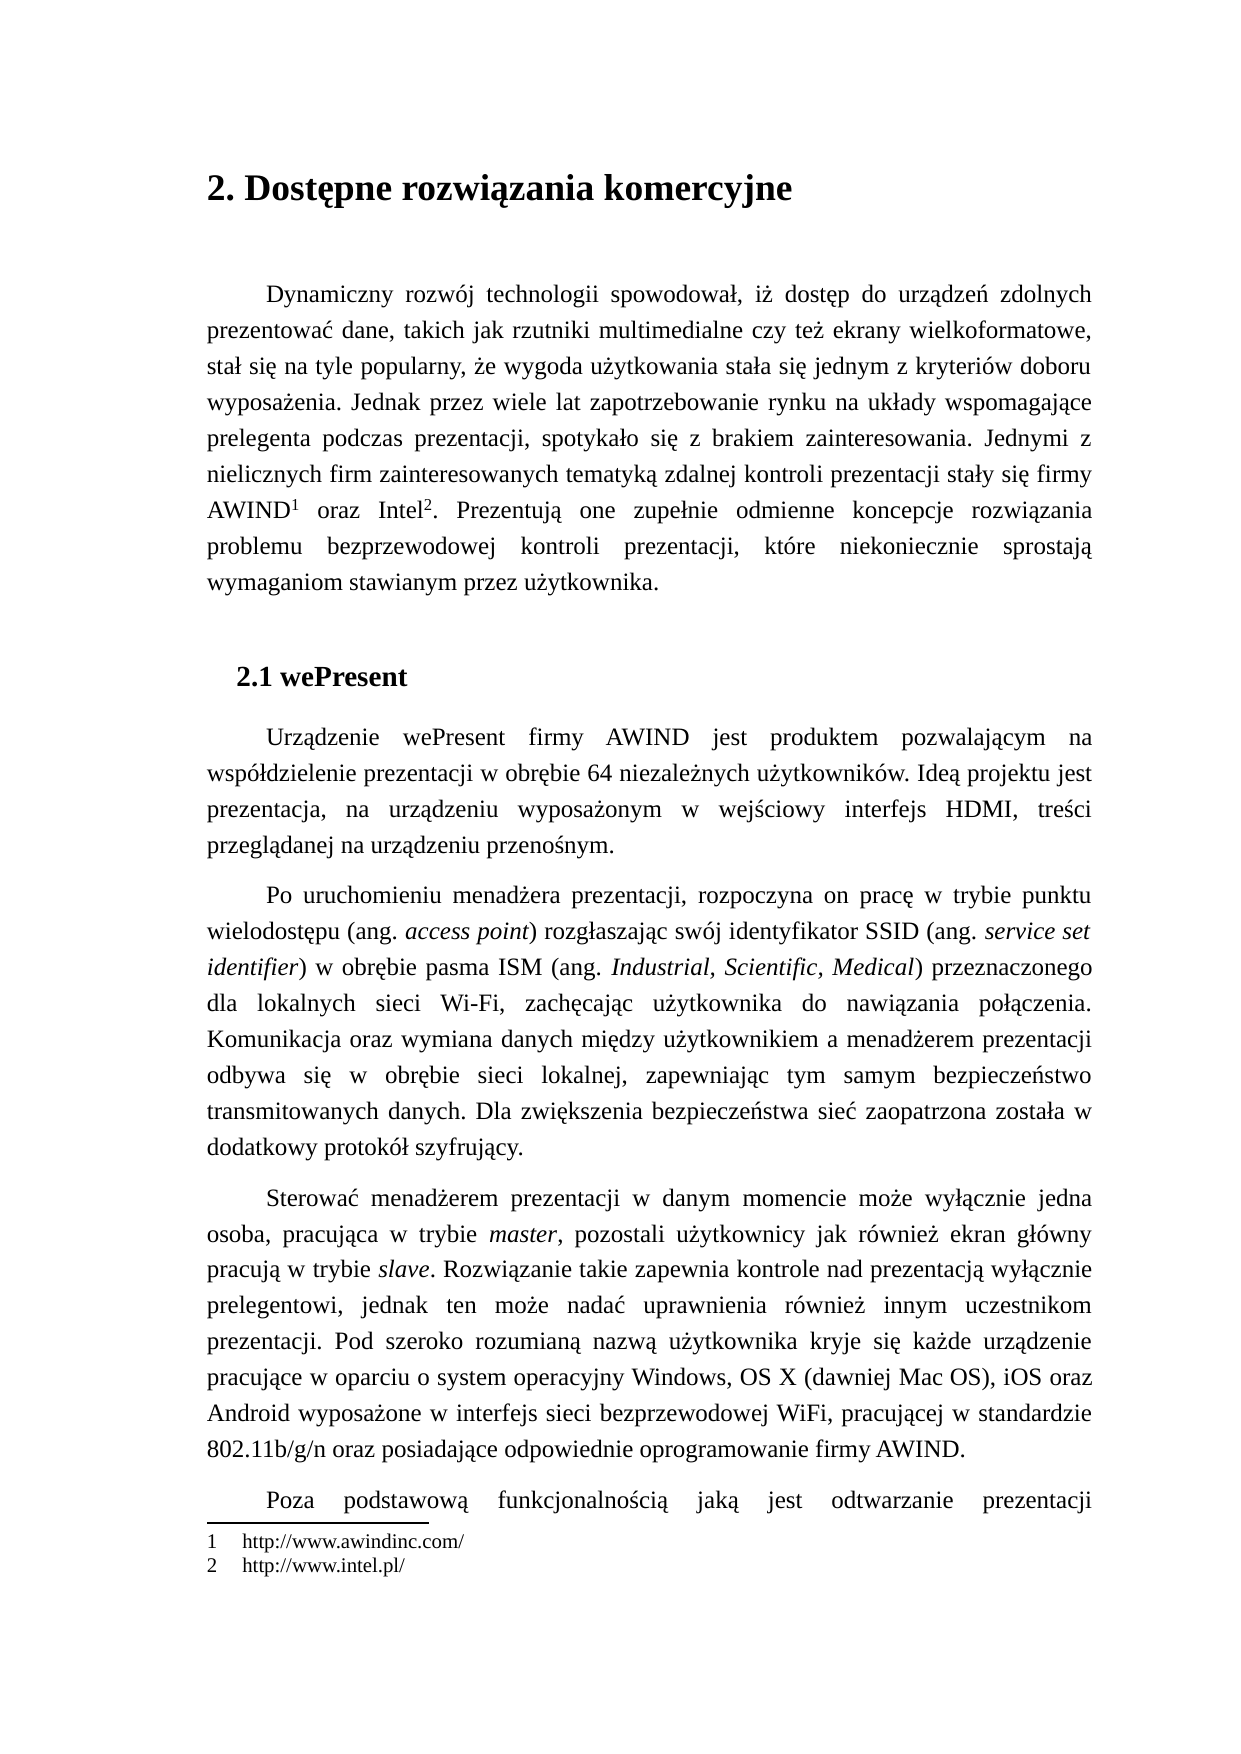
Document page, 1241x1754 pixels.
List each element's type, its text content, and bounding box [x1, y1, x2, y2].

text Urządzenie wePresent firmy AWIND jest produktem pozwalającym na współdzielenie prezentacji w obrębie 64 niezależnych użytkowników. Ideą projektu jest prezentacja, na urządzeniu wyposażonym w wejściowy interfejs HDMI, treści przeglądanej na urządzeniu przenośnym. [207, 722, 1093, 858]
text Po uruchomieniu menadżera prezentacji, rozpoczyna on pracę w trybie punktu wielodostępu (ang. access point) rozgłaszając swój identyfikator SSID (ang. service set identifier) w obrębie pasma ISM (ang. Industrial, Scientific, Medical) przeznaczonego dla lokalnych sieci Wi-Fi, zachęcając użytkownika do nawiązania połączenia. Komunikacja oraz wymiana danych między użytkownikiem a menadżerem prezentacji odbywa się w obrębie sieci lokalnej, zapewniając tym samym bezpieczeństwo transmitowanych danych. Dla zwiększenia bezpieczeństwa sieć zaopatrzona została w dodatkowy protokół szyfrujący. [207, 880, 1093, 1161]
text http://www.awindinc.com/ [207, 1529, 1093, 1553]
text Poza podstawową funkcjonalnością jaką jest odtwarzanie prezentacji [207, 1485, 1093, 1514]
text Dynamiczny rozwój technologii spowodował, iż dostęp do urządzeń zdolnych prezentować dane, takich jak rzutniki multimedialne czy też ekrany wielkoformatowe, stał się na tyle popularny, że wygoda użytkowania stała się jednym z kryteriów doboru wyposażenia. Jednak przez wiele lat zapotrzebowanie rynku na układy wspomagające prelegenta podczas prezentacji, spotykało się z brakiem zainteresowania. Jednymi z nielicznych firm zainteresowanych tematyką zdalnej kontroli prezentacji stały się firmy AWIND oraz Intel. Prezentują one zupełnie odmienne koncepcje rozwiązania problemu bezprzewodowej kontroli prezentacji, które niekoniecznie sprostają wymaganiom stawianym przez użytkownika. [207, 279, 1093, 596]
text http://www.intel.pl/ [207, 1553, 1093, 1577]
subtitle 2.1 wePresent [207, 659, 1093, 692]
text Sterować menadżerem prezentacji w danym momencie może wyłącznie jedna osoba, pracująca w trybie master, pozostali użytkownicy jak również ekran główny pracują w trybie slave. Rozwiązanie takie zapewnia kontrole nad prezentacją wyłącznie prelegentowi, jednak ten może nadać uprawnienia również innym uczestnikom prezentacji. Pod szeroko rozumianą nazwą użytkownika kryje się każde urządzenie pracujące w oparciu o system operacyjny Windows, OS X (dawniej Mac OS), iOS oraz Android wyposażone w interfejs sieci bezprzewodowej WiFi, pracującej w standardzie 802.11b/g/n oraz posiadające odpowiednie oprogramowanie firmy AWIND. [207, 1183, 1093, 1463]
subtitle 2. Dostępne rozwiązania komercyjne [207, 165, 1093, 208]
